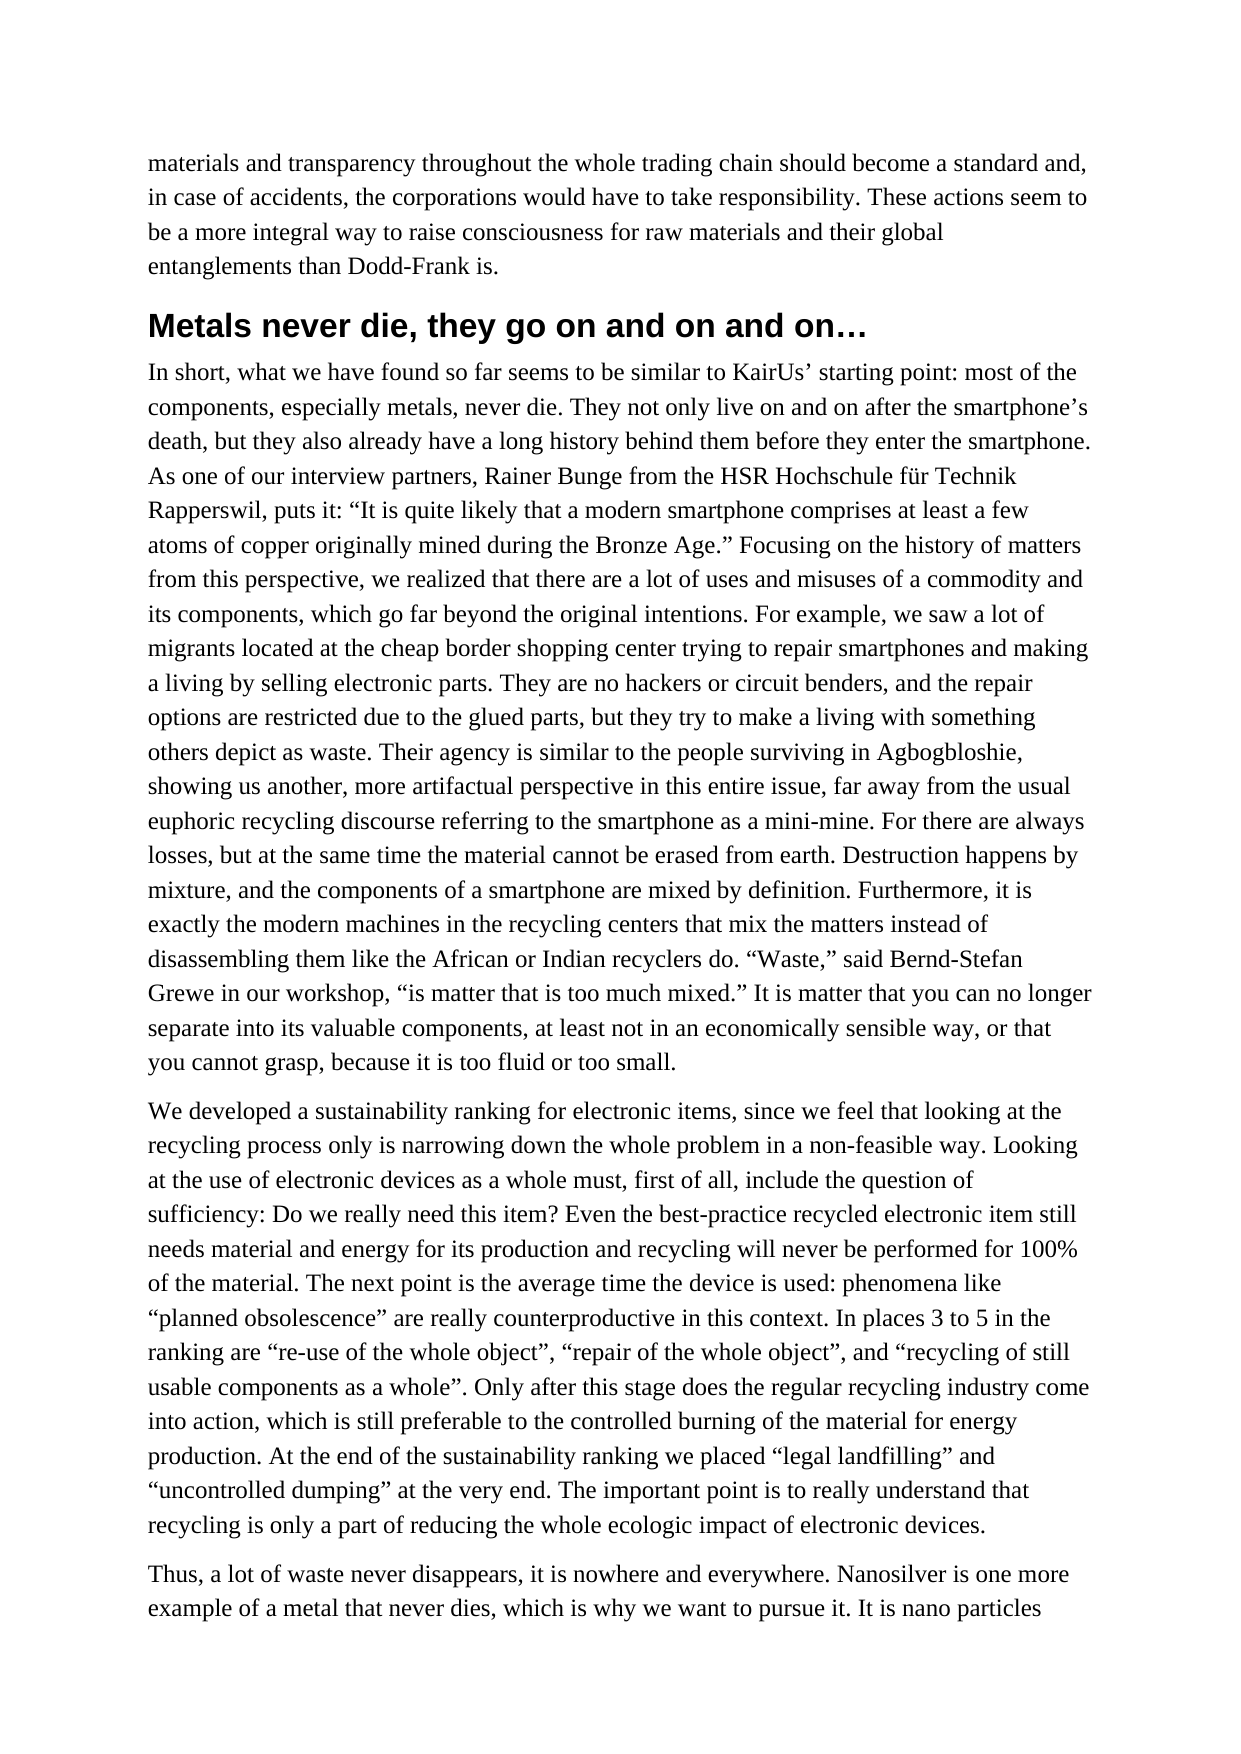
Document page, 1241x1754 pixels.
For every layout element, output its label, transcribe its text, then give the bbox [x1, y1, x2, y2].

text Thus, a lot of waste never disappears, it is nowhere and everywhere. Nanosilver is one more example of a metal that never dies, which is why we want to pursue it. It is nano particles [148, 1559, 1093, 1622]
text In short, what we have found so far seems to be similar to KairUs’ starting point: most of the components, especially metals, never die. They not only live on and on after the smartphone’s death, but they also already have a long history behind them before they enter the smartphone. As one of our interview partners, Rainer Bunge from the HSR Hochschule für Technik Rapperswil, puts it: “It is quite likely that a modern smartphone comprises at least a few atoms of copper originally mined during the Bronze Age.” Focusing on the history of matters from this perspective, we realized that there are a lot of uses and misuses of a commodity and its components, which go far beyond the original intentions. For example, we saw a lot of migrants located at the cheap border shopping center trying to repair smartphones and making a living by selling electronic parts. They are no hackers or circuit benders, and the repair options are restricted due to the glued parts, but they try to make a living with something others depict as waste. Their agency is similar to the people surviving in Agbogbloshie, showing us another, more artifactual perspective in this entire issue, far away from the usual euphoric recycling discourse referring to the smartphone as a mini-mine. For there are always losses, but at the same time the material cannot be erased from earth. Destruction happens by mixture, and the components of a smartphone are mixed by definition. Furthermore, it is exactly the modern machines in the recycling centers that mix the matters instead of disassembling them like the African or Indian recyclers do. “Waste,” said Bernd-Stefan Grewe in our workshop, “is matter that is too much mixed.” It is matter that you can no longer separate into its valuable components, at least not in an economically sensible way, or that you cannot grasp, because it is too fluid or too small. [148, 357, 1093, 1076]
subtitle Metals never die, they go on and on and on… [148, 306, 1093, 345]
text We developed a sustainability ranking for electronic items, since we feel that looking at the recycling process only is narrowing down the whole problem in a non-feasible way. Looking at the use of electronic devices as a whole must, first of all, include the question of sufficiency: Do we really need this item? Even the best-practice recycled electronic item still needs material and energy for its production and recycling will never be performed for 100% of the material. The next point is the average time the device is used: phenomena like “planned obsolescence” are really counterproductive in this context. In places 3 to 5 in the ranking are “re-use of the whole object”, “repair of the whole object”, and “recycling of still usable components as a whole”. Only after this stage does the regular recycling industry come into action, which is still preferable to the controlled burning of the material for energy production. At the end of the sustainability ranking we placed “legal landfilling” and “uncontrolled dumping” at the very end. The important point is to really understand that recycling is only a part of reducing the whole ecologic impact of electronic devices. [148, 1096, 1093, 1539]
text materials and transparency throughout the whole trading chain should become a standard and, in case of accidents, the corporations would have to take responsibility. These actions seem to be a more integral way to raise consciousness for raw materials and their global entanglements than Dodd-Frank is. [148, 148, 1093, 280]
